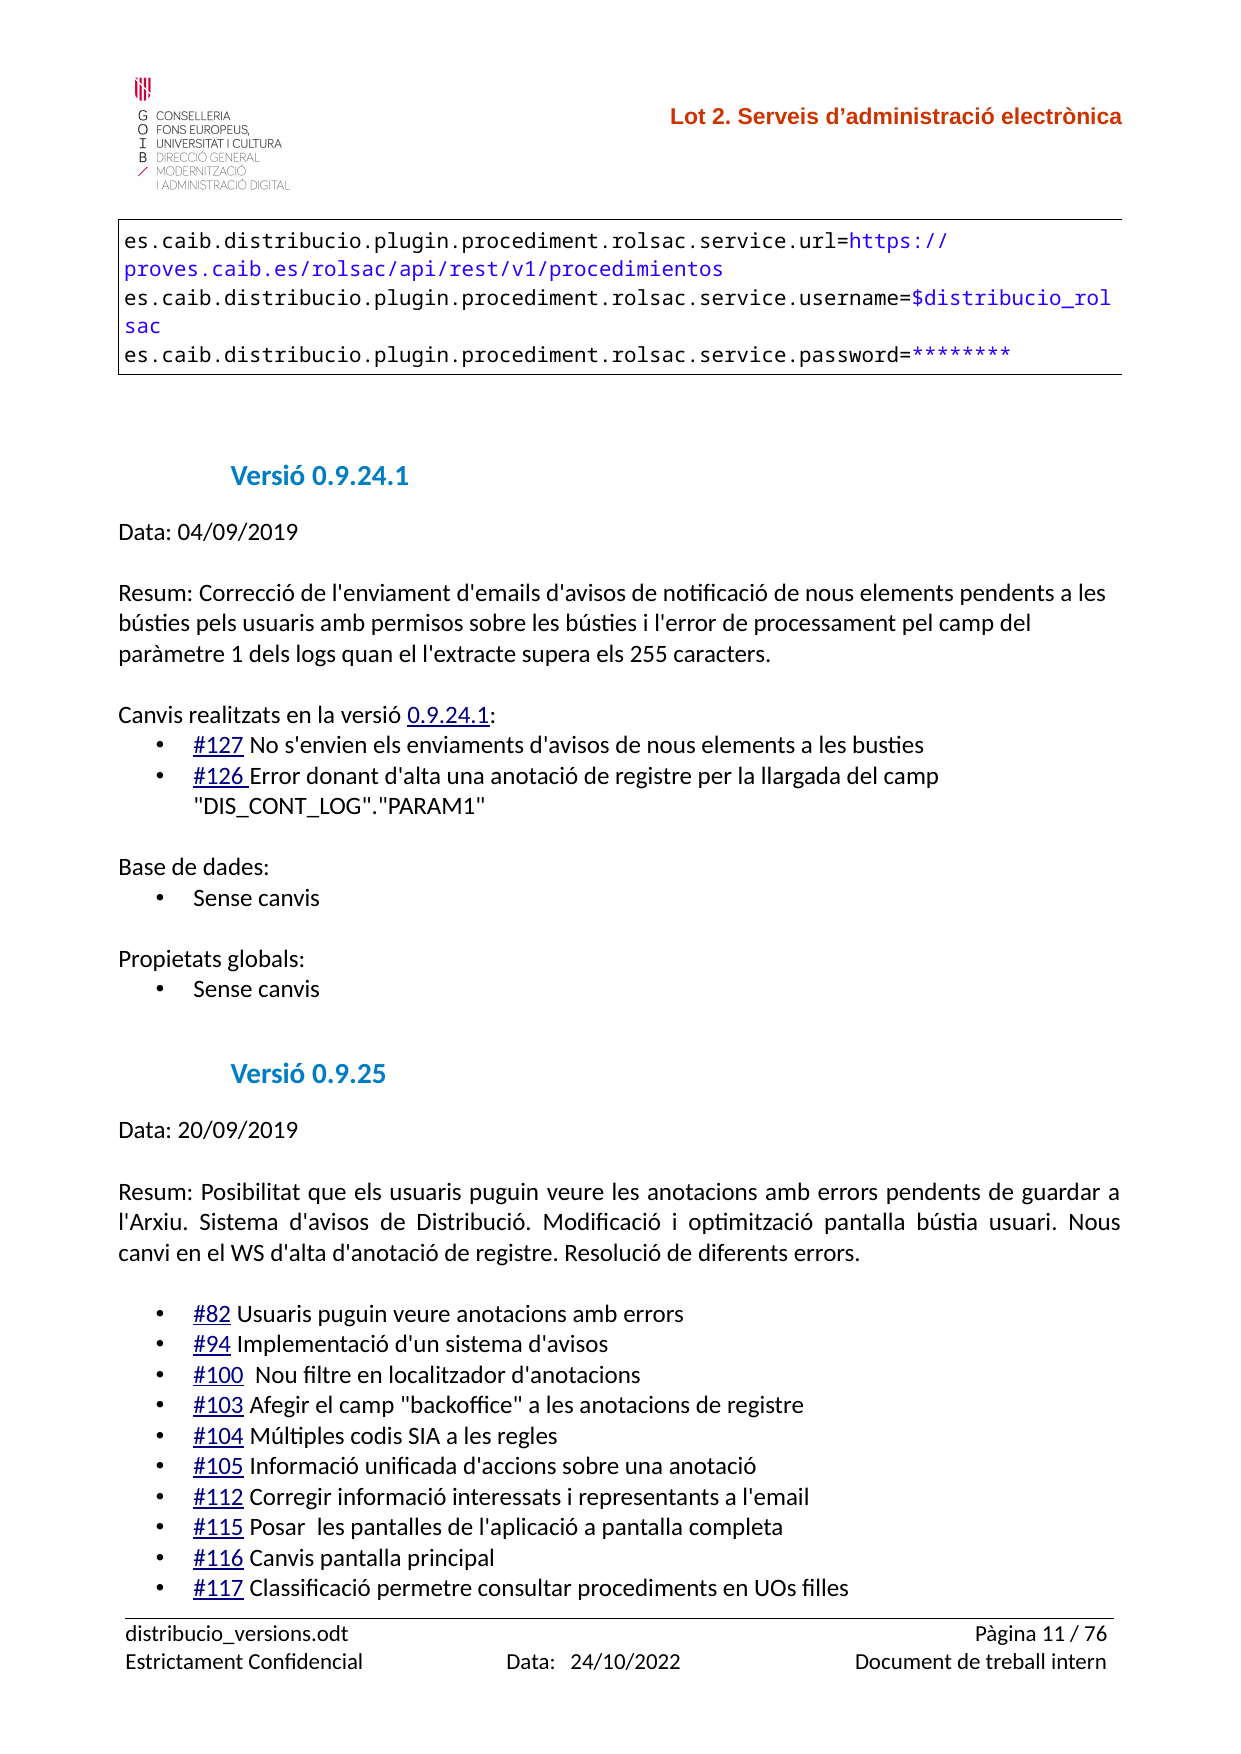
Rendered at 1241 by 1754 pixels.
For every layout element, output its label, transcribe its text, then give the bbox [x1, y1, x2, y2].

text Data: 04/09/2019 [118, 516, 1122, 546]
list Sense canvis [156, 882, 1122, 913]
list #100 Nou filtre en localitzador d'anotacions [156, 1359, 1122, 1389]
table_header es.caib.distribucio.plugin.procediment.rolsac.service.url=https://proves.caib.es/rolsac/api/rest/v1/procedimientos es.caib.distribucio.plugin.procediment.rolsac.service.username=$distribucio_rolsac es.caib.distribucio.plugin.procediment.rolsac.service.password=******** [119, 220, 1122, 374]
list #127 No s'envien els enviaments d'avisos de nous elements a les busties [156, 729, 1122, 760]
list #126 Error donant d'alta una anotació de registre per la llargada del camp "DIS_CONT_LOG"."PARAM1" [156, 760, 1122, 821]
subtitle Versió 0.9.24.1 [153, 457, 1122, 492]
text Canvis realitzats en la versió 0.9.24.1: [118, 699, 1122, 729]
list #105 Informació unificada d'accions sobre una anotació [156, 1450, 1122, 1481]
list #117 Classificació permetre consultar procediments en UOs filles [156, 1572, 1122, 1603]
text Resum: Posibilitat que els usuaris puguin veure les anotacions amb errors pendents de guardar a l'Arxiu. Sistema d'avisos de Distribució. Modificació i optimització pantalla bústia usuari. Nous canvi en el WS d'alta d'anotació de registre. Resolució de diferents errors. [118, 1176, 1122, 1267]
list #103 Afegir el camp "backoffice" a les anotacions de registre [156, 1389, 1122, 1420]
text Resum: Correcció de l'enviament d'emails d'avisos de notificació de nous elements pendents a les bústies pels usuaris amb permisos sobre les bústies i l'error de processament pel camp del paràmetre 1 dels logs quan el l'extracte supera els 255 caracters. [118, 577, 1122, 668]
text Data: 20/09/2019 [118, 1114, 1122, 1145]
list #115 Posar les pantalles de l'aplicació a pantalla completa [156, 1511, 1122, 1542]
text Base de dades: [118, 852, 1122, 882]
text Propietats globals: [118, 943, 1122, 974]
list #104 Múltiples codis SIA a les regles [156, 1420, 1122, 1450]
picture [126, 70, 299, 197]
subtitle Versió 0.9.25 [153, 1055, 1122, 1091]
list Sense canvis [156, 974, 1122, 1004]
list #82 Usuaris puguin veure anotacions amb errors [156, 1298, 1122, 1328]
list #116 Canvis pantalla principal [156, 1542, 1122, 1572]
list #94 Implementació d'un sistema d'avisos [156, 1328, 1122, 1359]
list #112 Corregir informació interessats i representants a l'email [156, 1481, 1122, 1511]
